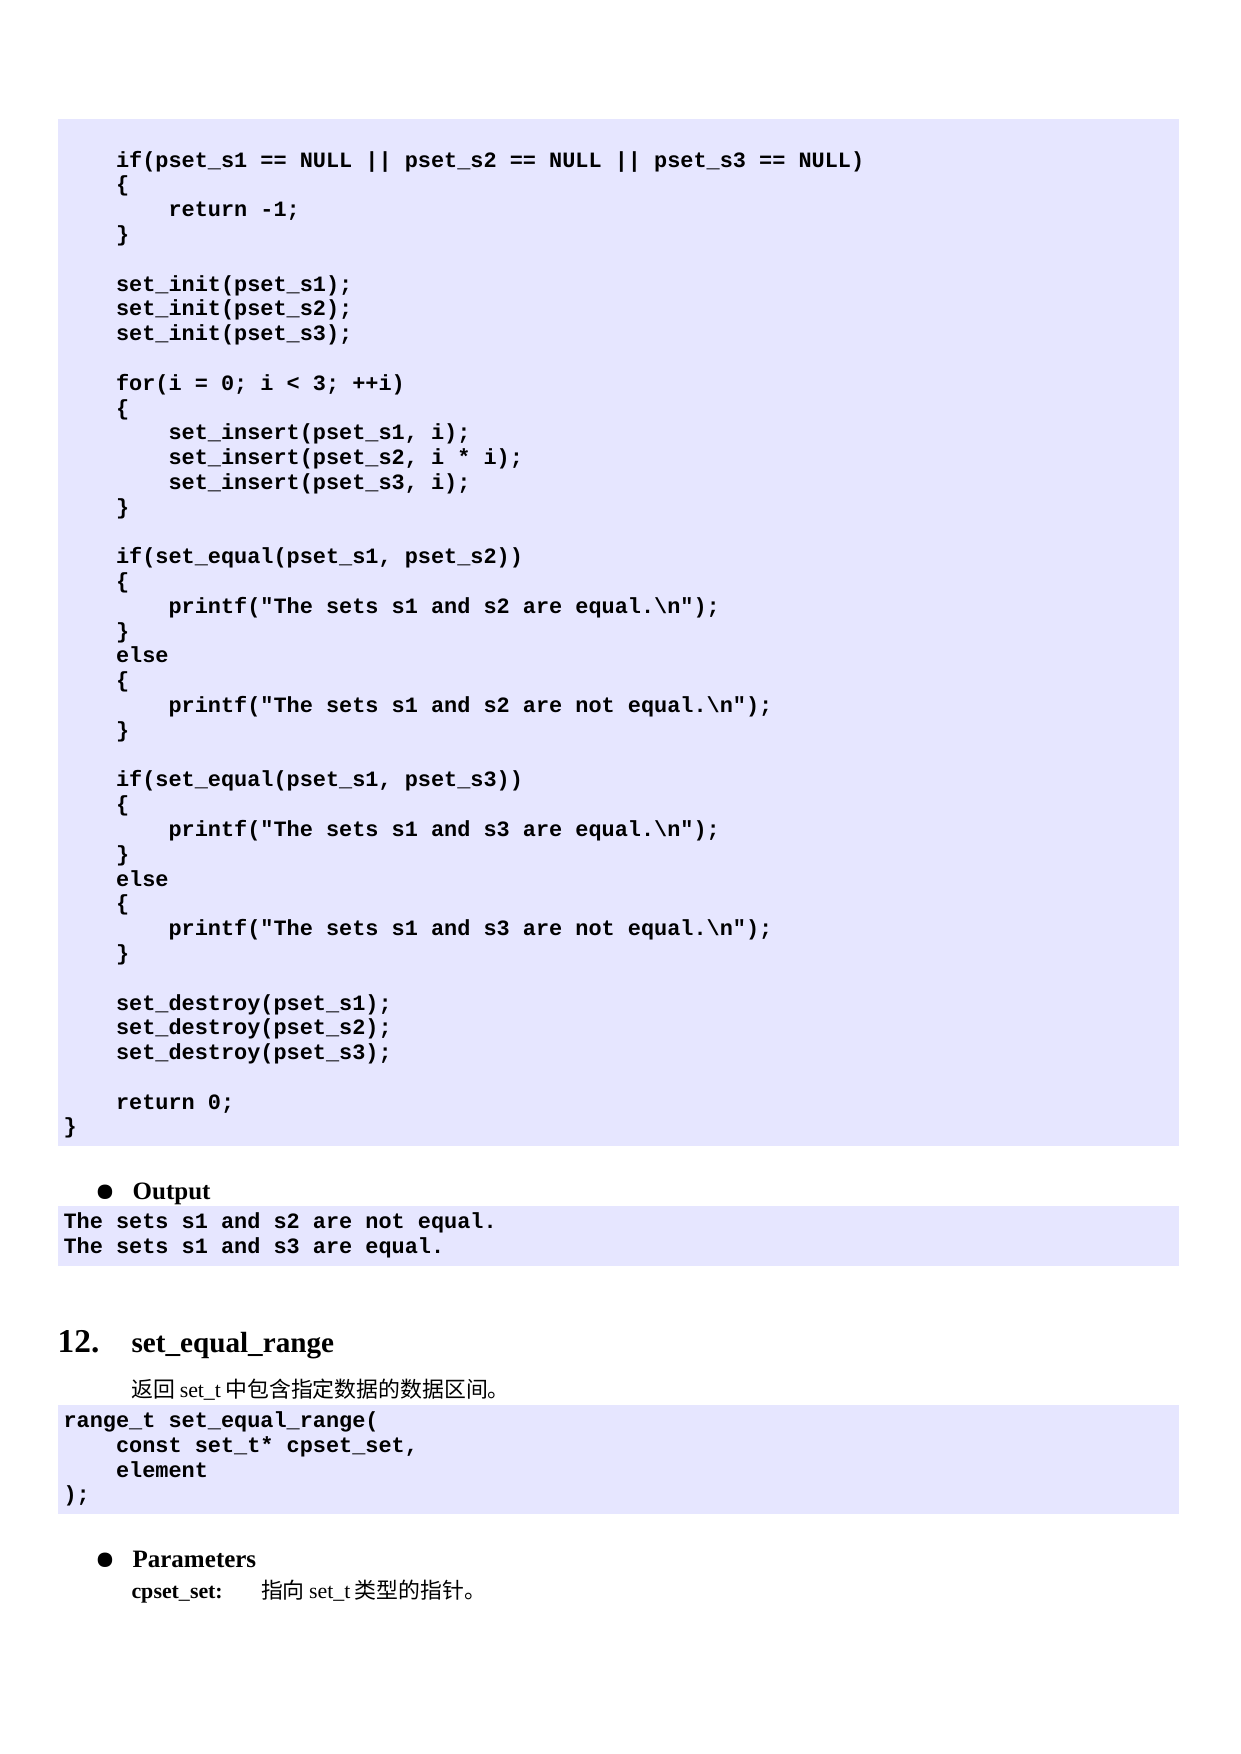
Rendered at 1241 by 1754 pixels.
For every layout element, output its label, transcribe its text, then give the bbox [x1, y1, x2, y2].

subtitle set_equal_range [57, 1321, 1179, 1359]
table_header range_t set_equal_range( const set_t* cpset_set, element ); [58, 1405, 1179, 1514]
table_header if(pset_s1 == NULL || pset_s2 == NULL || pset_s3 == NULL) { return -1; } set_init(pset_s1); set_init(pset_s2); set_init(pset_s3); for(i = 0; i < 3; ++i) { set_insert(pset_s1, i); set_insert(pset_s2, i * i); set_insert(pset_s3, i); } if(set_equal(pset_s1, pset_s2)) { printf("The sets s1 and s2 are equal.\n"); } else { printf("The sets s1 and s2 are not equal.\n"); } if(set_equal(pset_s1, pset_s3)) { printf("The sets s1 and s3 are equal.\n"); } else { printf("The sets s1 and s3 are not equal.\n"); } set_destroy(pset_s1); set_destroy(pset_s2); set_destroy(pset_s3); return 0; } [58, 119, 1179, 1146]
table_header The sets s1 and s2 are not equal. The sets s1 and s3 are equal. [58, 1206, 1179, 1266]
list Parameters [95, 1544, 1179, 1573]
list Output [95, 1176, 1179, 1205]
text cpset_set: 指向set_t类型的指针。 [57, 1573, 1179, 1604]
text 返回set_t中包含指定数据的数据区间。 [57, 1372, 1179, 1403]
